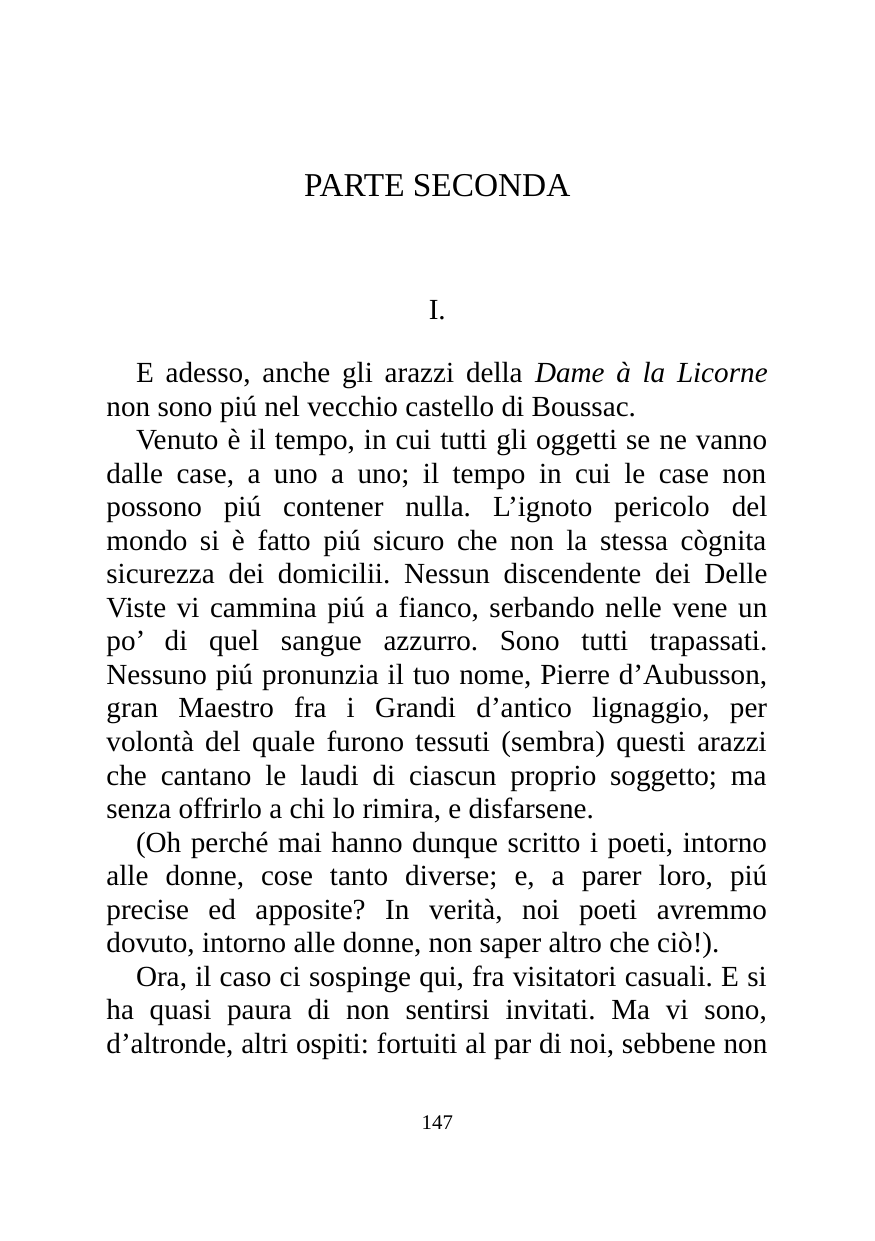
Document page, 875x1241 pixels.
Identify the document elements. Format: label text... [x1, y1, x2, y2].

text Venuto è il tempo, in cui tutti gli oggetti se ne vanno dalle case, a uno a uno; il tempo in cui le case non possono piú contener nulla. L’ignoto pericolo del mondo si è fatto piú sicuro che non la stessa cògnita sicurezza dei domicilii. Nessun discendente dei Delle Viste vi cammina piú a fianco, serbando nelle vene un po’ di quel sangue azzurro. Sono tutti trapassati. Nessuno piú pronunzia il tuo nome, Pierre d’Aubusson, gran Maestro fra i Grandi d’antico lignaggio, per volontà del quale furono tessuti (sembra) questi arazzi che cantano le laudi di ciascun proprio soggetto; ma senza offrirlo a chi lo rimira, e disfarsene. [106, 422, 768, 825]
text E adesso, anche gli arazzi della Dame à la Licorne non sono piú nel vecchio castello di Boussac. [106, 355, 768, 422]
text (Oh perché mai hanno dunque scritto i poeti, intorno alle donne, cose tanto diverse; e, a parer loro, piú precise ed apposite? In verità, noi poeti avremmo dovuto, intorno alle donne, non saper altro che ciò!). [106, 825, 768, 959]
subtitle I. [106, 292, 768, 326]
text Ora, il caso ci sospinge qui, fra visitatori casuali. E si ha quasi paura di non sentirsi invitati. Ma vi sono, d’altronde, altri ospiti: fortuiti al par di noi, sebbene non [106, 959, 768, 1059]
subtitle PARTE SECONDA [106, 165, 768, 204]
